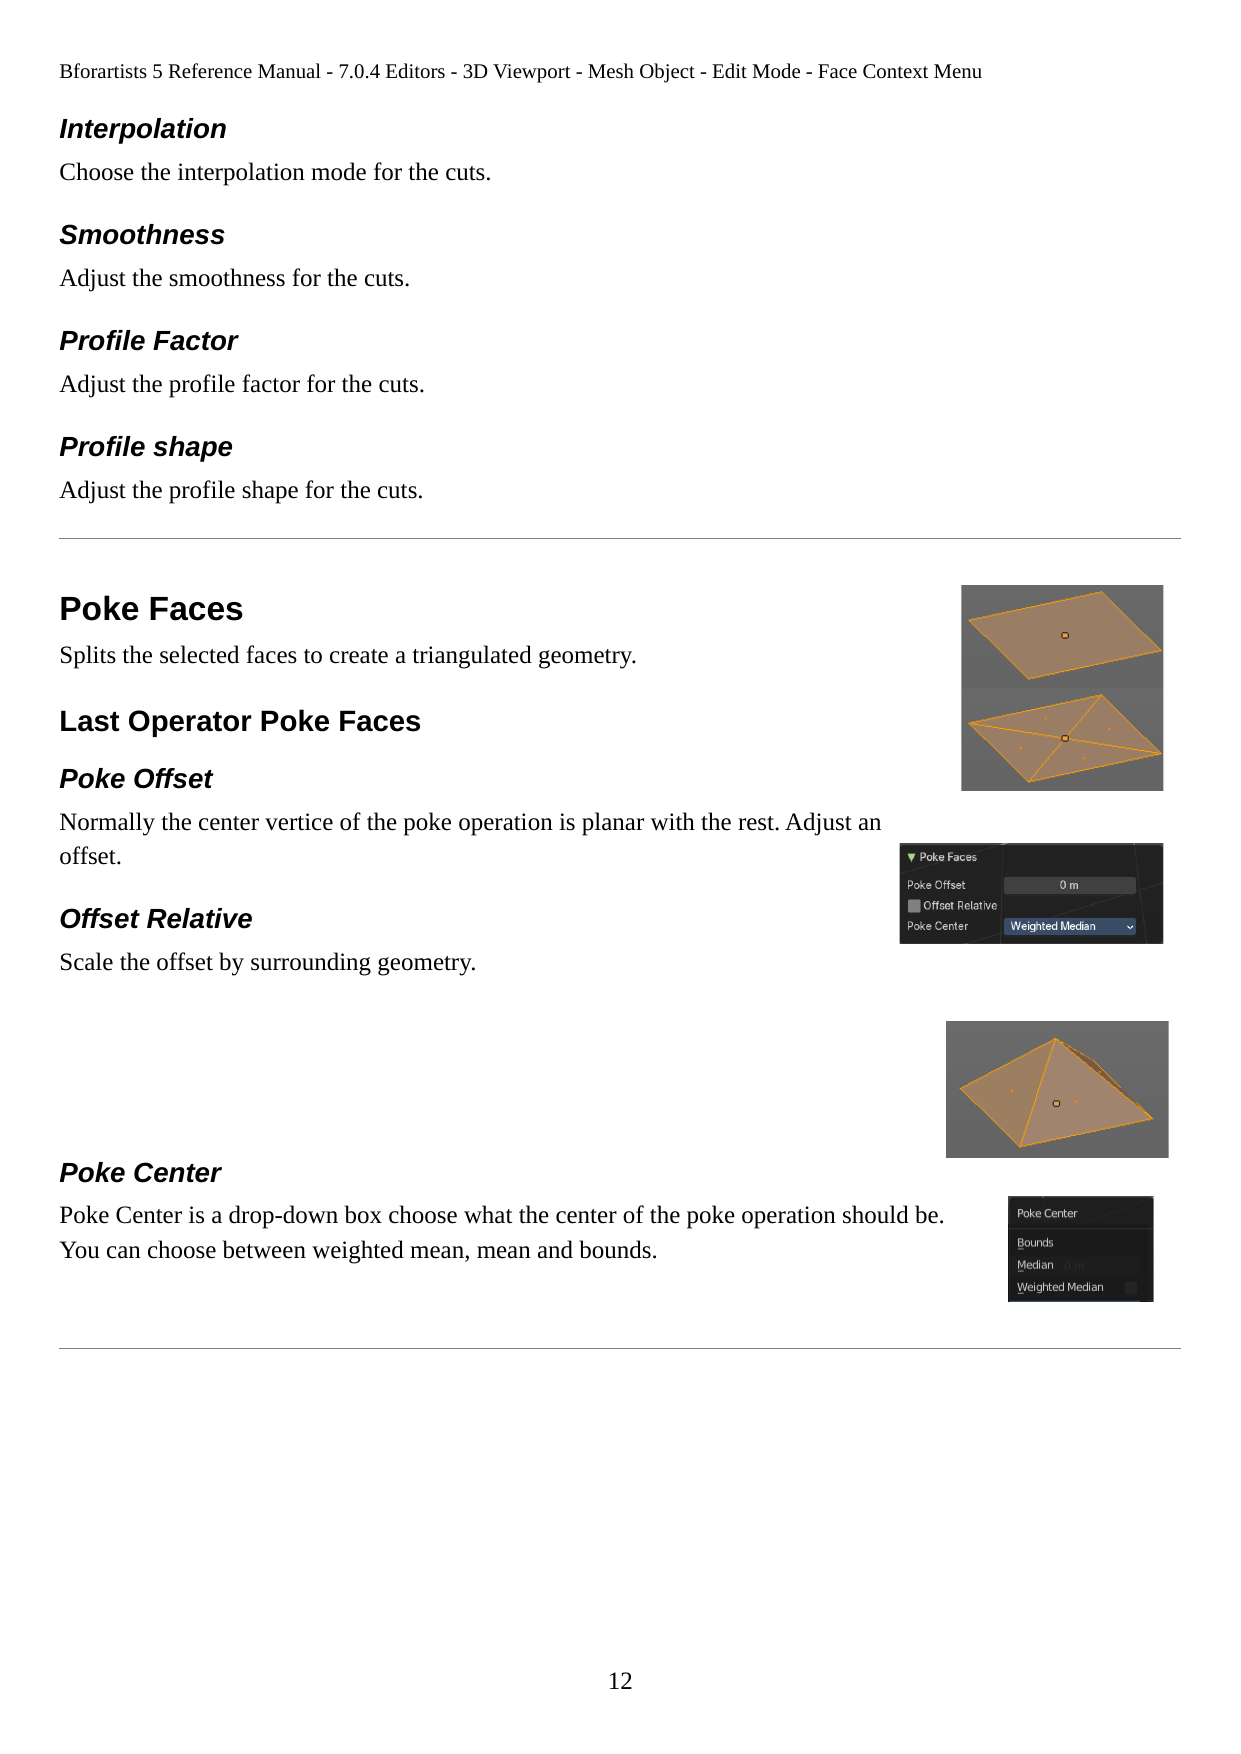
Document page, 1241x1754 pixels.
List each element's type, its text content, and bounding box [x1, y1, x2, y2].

subtitle Profile Factor [59, 324, 1181, 356]
subtitle [1164, 704, 1181, 737]
picture [946, 1021, 1169, 1158]
subtitle [1164, 903, 1181, 935]
text Adjust the smoothness for the cuts. [59, 263, 1181, 292]
text Adjust the profile factor for the cuts. [59, 369, 1181, 398]
text Normally the center vertice of the poke operation is planar with the rest. Adjust an offset. [59, 807, 1181, 870]
text Splits the selected faces to create a triangulated geometry. [59, 640, 961, 669]
text Poke Center is a drop-down box choose what the center of the poke operation should be. You can choose between weighted mean, mean and bounds. [59, 1200, 1008, 1263]
text Scale the offset by surrounding geometry. [59, 947, 1181, 976]
picture [961, 585, 1164, 791]
subtitle Last Operator Poke Faces [59, 704, 961, 737]
subtitle Offset Relative [59, 903, 899, 935]
subtitle Poke Offset [59, 762, 1181, 794]
subtitle Poke Center [59, 1156, 1181, 1188]
subtitle Interpolation [59, 113, 1181, 144]
picture [899, 843, 1164, 944]
text Adjust the profile shape for the cuts. [59, 475, 1181, 503]
subtitle Poke Faces [59, 589, 961, 627]
subtitle [1164, 589, 1181, 627]
picture [1008, 1196, 1154, 1302]
subtitle Smoothness [59, 218, 1181, 250]
text Choose the interpolation mode for the cuts. [59, 157, 1181, 186]
subtitle Profile shape [59, 430, 1181, 462]
